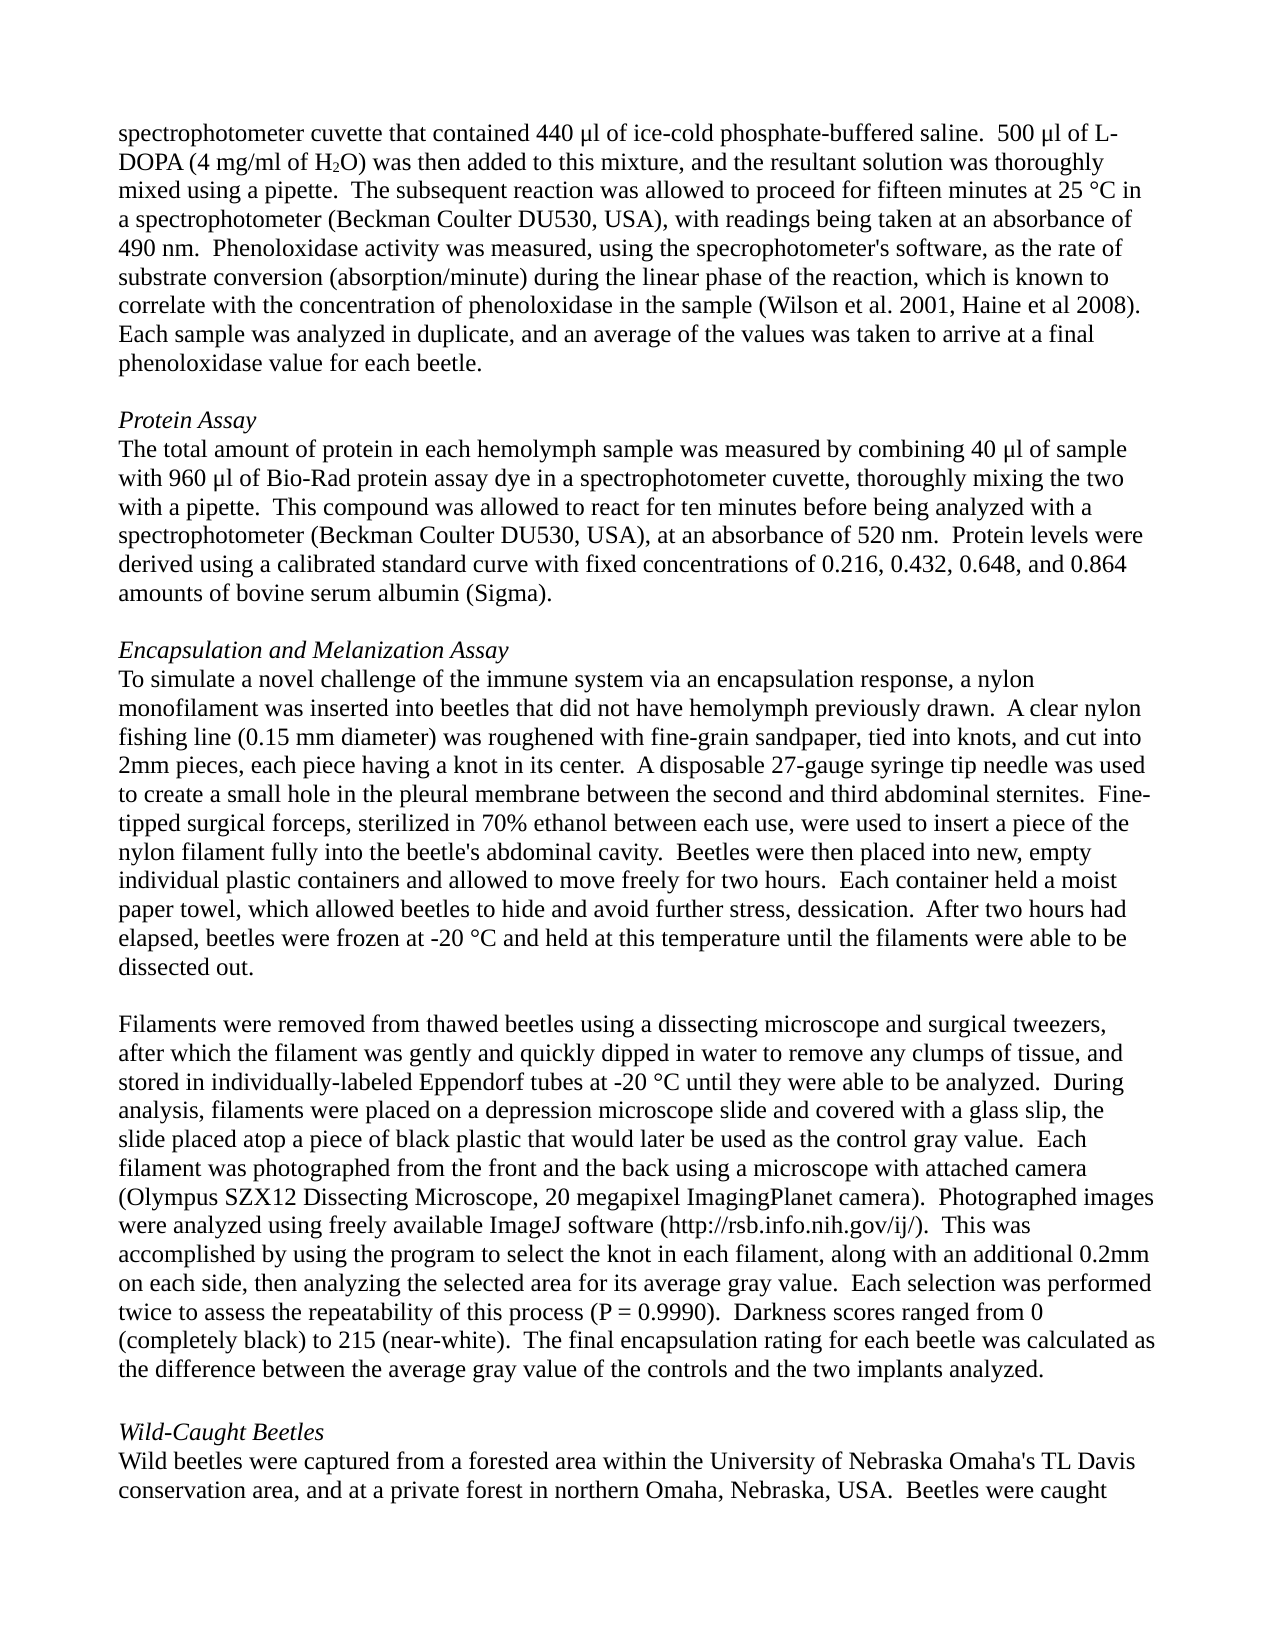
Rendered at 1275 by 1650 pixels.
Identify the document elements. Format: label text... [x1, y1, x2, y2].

text Protein Assay [118, 406, 1157, 434]
text Encapsulation and Melanization Assay [118, 636, 1157, 664]
text Filaments were removed from thawed beetles using a dissecting microscope and surgical tweezers, after which the filament was gently and quickly dipped in water to remove any clumps of tissue, and stored in individually-labeled Eppendorf tubes at -20 °C until they were able to be analyzed. During analysis, filaments were placed on a depression microscope slide and covered with a glass slip, the slide placed atop a piece of black plastic that would later be used as the control gray value. Each filament was photographed from the front and the back using a microscope with attached camera (Olympus SZX12 Dissecting Microscope, 20 megapixel ImagingPlanet camera). Photographed images were analyzed using freely available ImageJ software (http://rsb.info.nih.gov/ij/). This was accomplished by using the program to select the knot in each filament, along with an additional 0.2mm on each side, then analyzing the selected area for its average gray value. Each selection was performed twice to assess the repeatability of this process (P = 0.9990). Darkness scores ranged from 0 (completely black) to 215 (near-white). The final encapsulation rating for each beetle was calculated as the difference between the average gray value of the controls and the two implants analyzed. [118, 1009, 1157, 1383]
text Wild beetles were captured from a forested area within the University of Nebraska Omaha's TL Davis conservation area, and at a private forest in northern Omaha, Nebraska, USA. Beetles were caught [118, 1446, 1157, 1503]
text To simulate a novel challenge of the immune system via an encapsulation response, a nylon monofilament was inserted into beetles that did not have hemolymph previously drawn. A clear nylon fishing line (0.15 mm diameter) was roughened with fine-grain sandpaper, tied into knots, and cut into 2mm pieces, each piece having a knot in its center. A disposable 27-gauge syringe tip needle was used to create a small hole in the pleural membrane between the second and third abdominal sternites. Fine-tipped surgical forceps, sterilized in 70% ethanol between each use, were used to insert a piece of the nylon filament fully into the beetle's abdominal cavity. Beetles were then placed into new, empty individual plastic containers and allowed to move freely for two hours. Each container held a moist paper towel, which allowed beetles to hide and avoid further stress, dessication. After two hours had elapsed, beetles were frozen at -20 °C and held at this temperature until the filaments were able to be dissected out. [118, 664, 1157, 981]
text The total amount of protein in each hemolymph sample was measured by combining 40 μl of sample with 960 μl of Bio-Rad protein assay dye in a spectrophotometer cuvette, thoroughly mixing the two with a pipette. This compound was allowed to react for ten minutes before being analyzed with a spectrophotometer (Beckman Coulter DU530, USA), at an absorbance of 520 nm. Protein levels were derived using a calibrated standard curve with fixed concentrations of 0.216, 0.432, 0.648, and 0.864 amounts of bovine serum albumin (Sigma). [118, 434, 1157, 607]
text spectrophotometer cuvette that contained 440 μl of ice-cold phosphate-buffered saline. 500 μl of L-DOPA (4 mg/ml of H2O) was then added to this mixture, and the resultant solution was thoroughly mixed using a pipette. The subsequent reaction was allowed to proceed for fifteen minutes at 25 °C in a spectrophotometer (Beckman Coulter DU530, USA), with readings being taken at an absorbance of 490 nm. Phenoloxidase activity was measured, using the specrophotometer's software, as the rate of substrate conversion (absorption/minute) during the linear phase of the reaction, which is known to correlate with the concentration of phenoloxidase in the sample (Wilson et al. 2001, Haine et al 2008). Each sample was analyzed in duplicate, and an average of the values was taken to arrive at a final phenoloxidase value for each beetle. [118, 118, 1157, 377]
text Wild-Caught Beetles [118, 1417, 1157, 1446]
